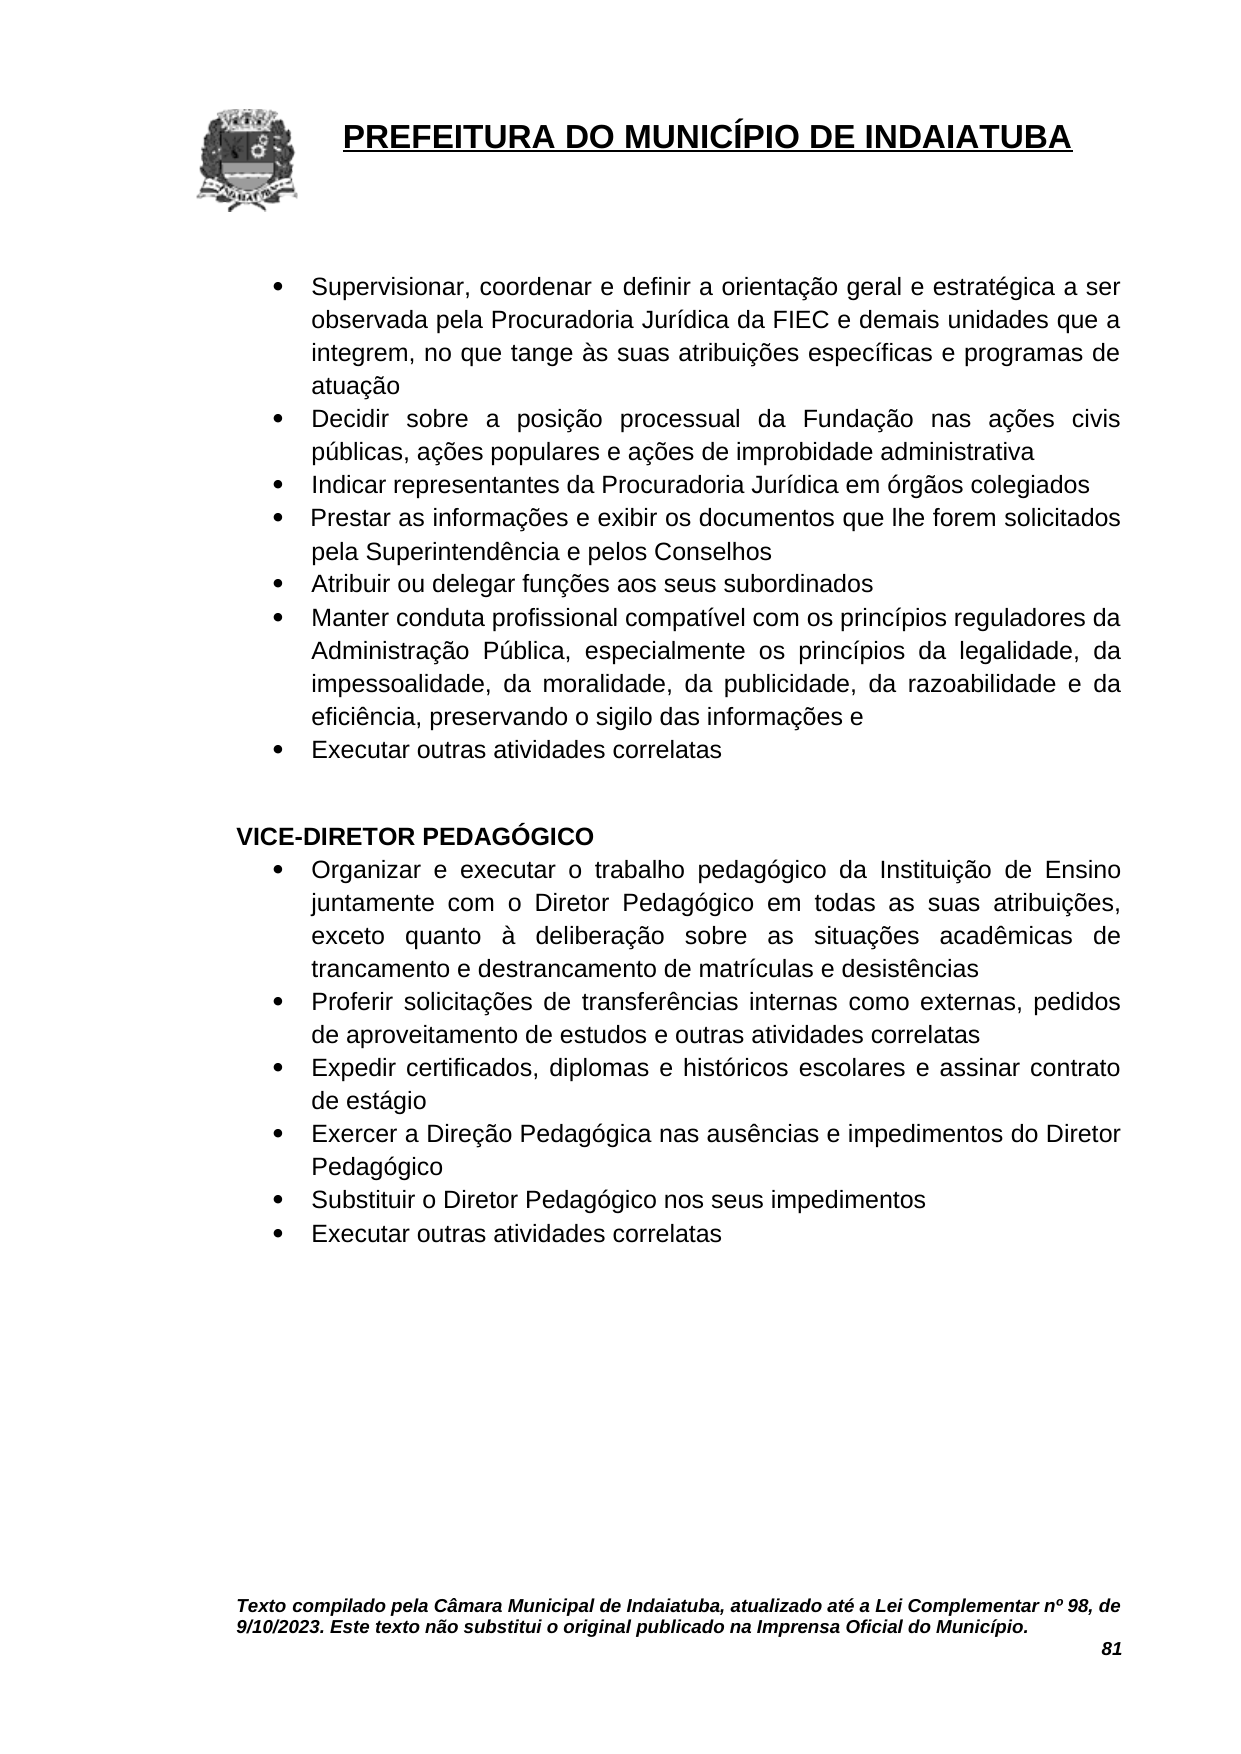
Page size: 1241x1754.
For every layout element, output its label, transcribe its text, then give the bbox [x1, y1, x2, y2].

list Manter conduta profissional compatível com os princípios reguladores da Administração Pública, especialmente os princípios da legalidade, da impessoalidade, da moralidade, da publicidade, da razoabilidade e da eficiência, preservando o sigilo das informações e [274, 603, 1122, 731]
list Prestar as informações e exibir os documentos que lhe forem solicitados pela Superintendência e pelos Conselhos [274, 503, 1122, 565]
list Executar outras atividades correlatas [274, 735, 1122, 764]
list Proferir solicitações de transferências internas como externas, pedidos de aproveitamento de estudos e outras atividades correlatas [274, 987, 1122, 1049]
list Decidir sobre a posição processual da Fundação nas ações civis públicas, ações populares e ações de improbidade administrativa [274, 404, 1122, 466]
list Expedir certificados, diplomas e históricos escolares e assinar contrato de estágio [274, 1053, 1122, 1115]
list Supervisionar, coordenar e definir a orientação geral e estratégica a ser observada pela Procuradoria Jurídica da FIEC e demais unidades que a integrem, no que tange às suas atribuições específicas e programas de atuação [274, 272, 1122, 400]
list Executar outras atividades correlatas [274, 1218, 1122, 1247]
list Exercer a Direção Pedagógica nas ausências e impedimentos do Diretor Pedagógico [274, 1119, 1122, 1181]
text VICE-DIRETOR PEDAGÓGICO [236, 822, 1122, 851]
list Substituir o Diretor Pedagógico nos seus impedimentos [274, 1185, 1122, 1214]
list Organizar e executar o trabalho pedagógico da Instituição de Ensino juntamente com o Diretor Pedagógico em todas as suas atribuições, exceto quanto à deliberação sobre as situações acadêmicas de trancamento e destrancamento de matrículas e desistências [274, 855, 1122, 983]
list Atribuir ou delegar funções aos seus subordinados [274, 569, 1122, 598]
list Indicar representantes da Procuradoria Jurídica em órgãos colegiados [274, 470, 1122, 499]
